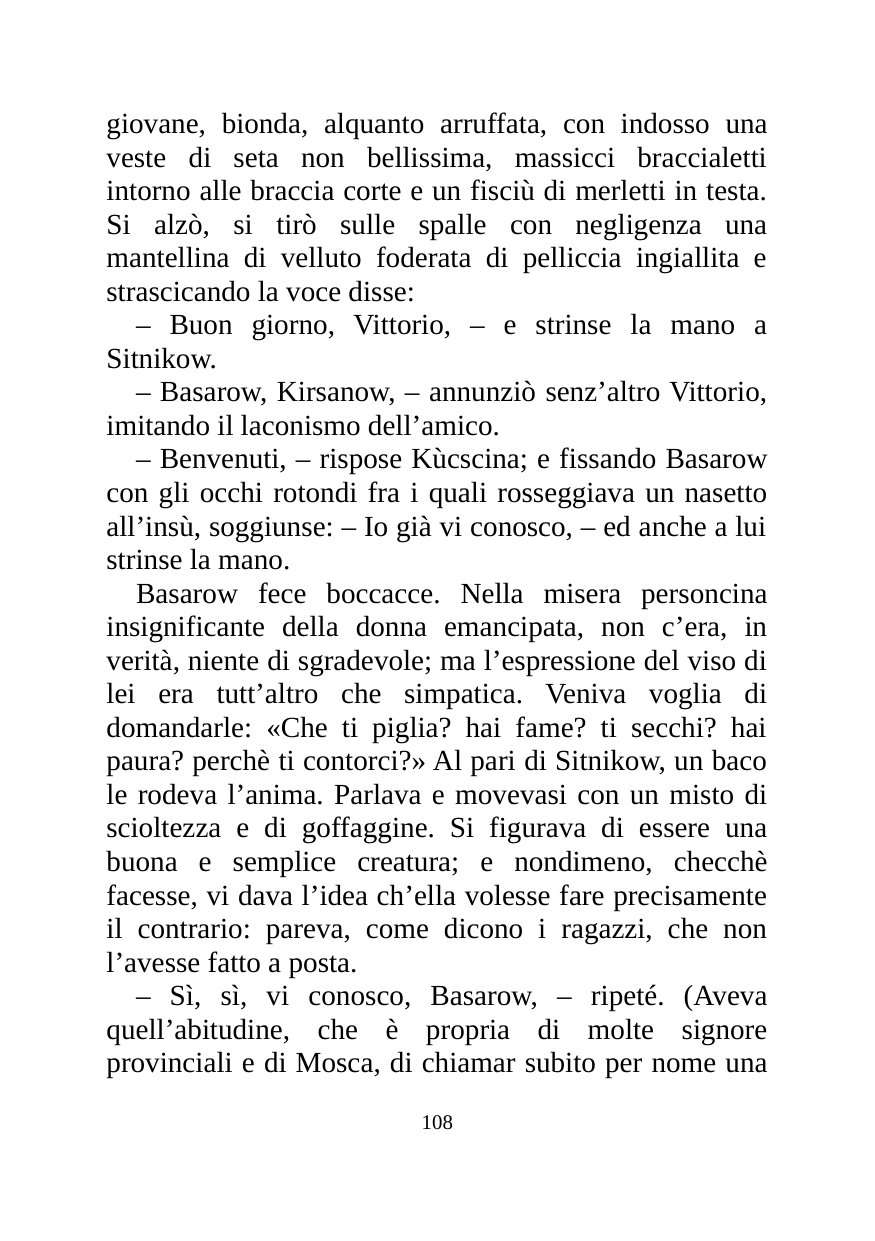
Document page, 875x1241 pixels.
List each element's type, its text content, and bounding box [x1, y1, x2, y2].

text – Basarow, Kirsanow, – annunziò senz’altro Vittorio, imitando il laconismo dell’amico. [106, 374, 768, 442]
text – Buon giorno, Vittorio, – e strinse la mano a Sitnikow. [106, 307, 768, 374]
text – Benvenuti, – rispose Kùcscina; e fissando Basarow con gli occhi rotondi fra i quali rosseggiava un nasetto all’insù, soggiunse: – Io già vi conosco, – ed anche a lui strinse la mano. [106, 442, 768, 576]
text giovane, bionda, alquanto arruffata, con indosso una veste di seta non bellissima, massicci braccialetti intorno alle braccia corte e un fisciù di merletti in testa. Si alzò, si tirò sulle spalle con negligenza una mantellina di velluto foderata di pelliccia ingiallita e strascicando la voce disse: [106, 106, 768, 307]
text – Sì, sì, vi conosco, Basarow, – ripeté. (Aveva quell’abitudine, che è propria di molte signore provinciali e di Mosca, di chiamar subito per nome una [106, 978, 768, 1079]
text Basarow fece boccacce. Nella misera personcina insignificante della donna emancipata, non c’era, in verità, niente di sgradevole; ma l’espressione del viso di lei era tutt’altro che simpatica. Veniva voglia di domandarle: «Che ti piglia? hai fame? ti secchi? hai paura? perchè ti contorci?» Al pari di Sitnikow, un baco le rodeva l’anima. Parlava e movevasi con un misto di scioltezza e di goffaggine. Si figurava di essere una buona e semplice creatura; e nondimeno, checchè facesse, vi dava l’idea ch’ella volesse fare precisamente il contrario: pareva, come dicono i ragazzi, che non l’avesse fatto a posta. [106, 576, 768, 978]
